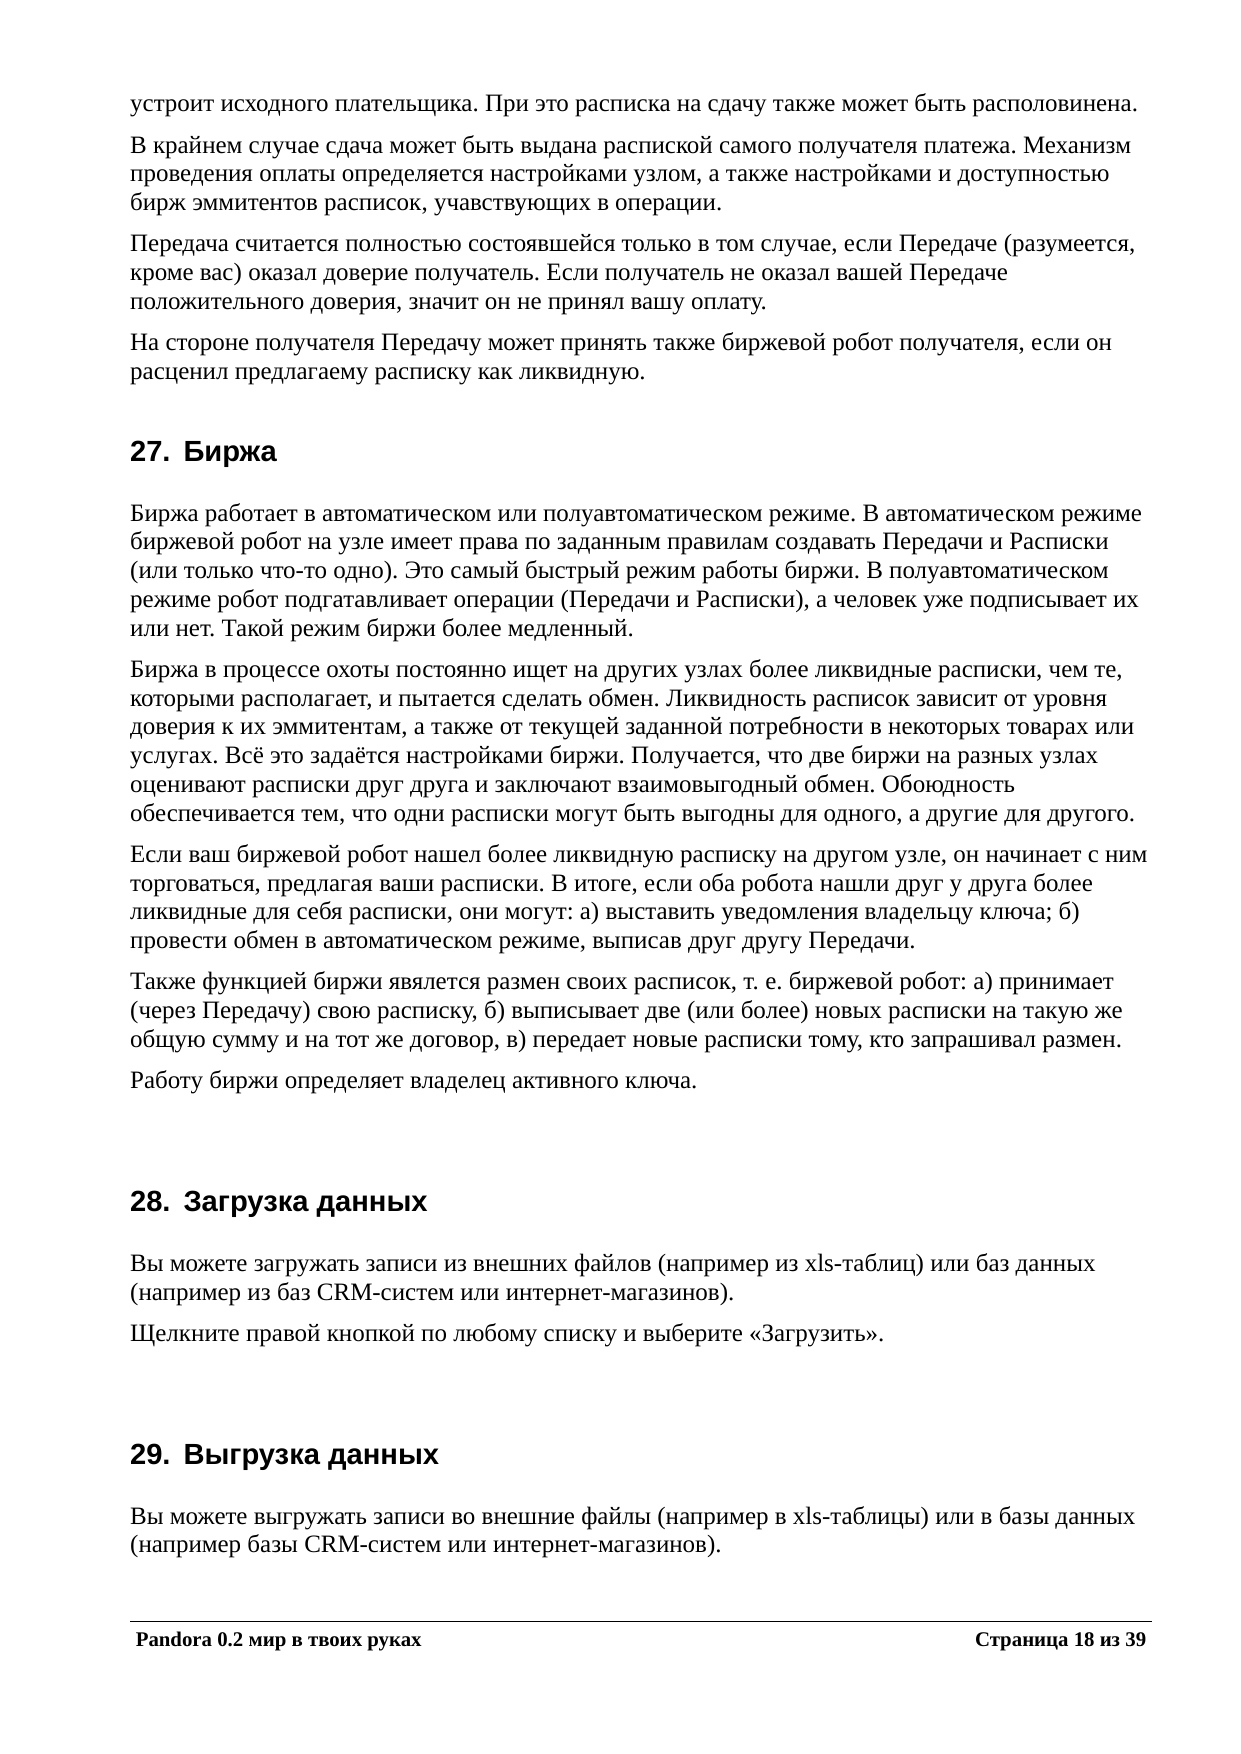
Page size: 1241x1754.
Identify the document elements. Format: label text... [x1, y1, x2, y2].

text Щелкните правой кнопкой по любому списку и выберите «Загрузить». [130, 1318, 1152, 1347]
text Вы можете загружать записи из внешних файлов (например из xls-таблиц) или баз данных (например из баз CRM-систем или интернет-магазинов). [130, 1248, 1152, 1305]
text На стороне получателя Передачу может принять также биржевой робот получателя, если он расценил предлагаему расписку как ликвидную. [130, 327, 1152, 385]
text Работу биржи определяет владелец активного ключа. [130, 1065, 1152, 1094]
subtitle Биржа [130, 434, 1152, 467]
subtitle Загрузка данных [130, 1184, 1152, 1218]
text Передача считается полностью состоявшейся только в том случае, если Передаче (разумеется, кроме вас) оказал доверие получатель. Если получатель не оказал вашей Передаче положительного доверия, значит он не принял вашу оплату. [130, 228, 1152, 315]
text В крайнем случае сдача может быть выдана распиской самого получателя платежа. Механизм проведения оплаты определяется настройками узлом, а также настройками и доступностью бирж эммитентов расписок, учавствующих в операции. [130, 130, 1152, 216]
subtitle Выгрузка данных [130, 1437, 1152, 1471]
text Биржа в процессе охоты постоянно ищет на других узлах более ликвидные расписки, чем те, которыми располагает, и пытается сделать обмен. Ликвидность расписок зависит от уровня доверия к их эммитентам, а также от текущей заданной потребности в некоторых товарах или услугах. Всё это задаётся настройками биржи. Получается, что две биржи на разных узлах оценивают расписки друг друга и заключают взаимовыгодный обмен. Обоюдность обеспечивается тем, что одни расписки могут быть выгодны для одного, а другие для другого. [130, 654, 1152, 826]
text Вы можете выгружать записи во внешние файлы (например в xls-таблицы) или в базы данных (например базы CRM-систем или интернет-магазинов). [130, 1501, 1152, 1558]
text Если ваш биржевой робот нашел более ликвидную расписку на другом узле, он начинает с ним торговаться, предлагая ваши расписки. В итоге, если оба робота нашли друг у друга более ликвидные для себя расписки, они могут: а) выставить уведомления владельцу ключа; б) провести обмен в автоматическом режиме, выписав друг другу Передачи. [130, 839, 1152, 954]
text Также функцией биржи явялется размен своих расписок, т. е. биржевой робот: а) принимает (через Передачу) свою расписку, б) выписывает две (или более) новых расписки на такую же общую сумму и на тот же договор, в) передает новые расписки тому, кто запрашивал размен. [130, 966, 1152, 1053]
text Биржа работает в автоматическом или полуавтоматическом режиме. В автоматическом режиме биржевой робот на узле имеет права по заданным правилам создавать Передачи и Расписки (или только что-то одно). Это самый быстрый режим работы биржи. В полуавтоматическом режиме робот подгатавливает операции (Передачи и Расписки), а человек уже подписывает их или нет. Такой режим биржи более медленный. [130, 498, 1152, 641]
text устроит исходного плательщика. При это расписка на сдачу также может быть располовинена. [130, 88, 1152, 117]
